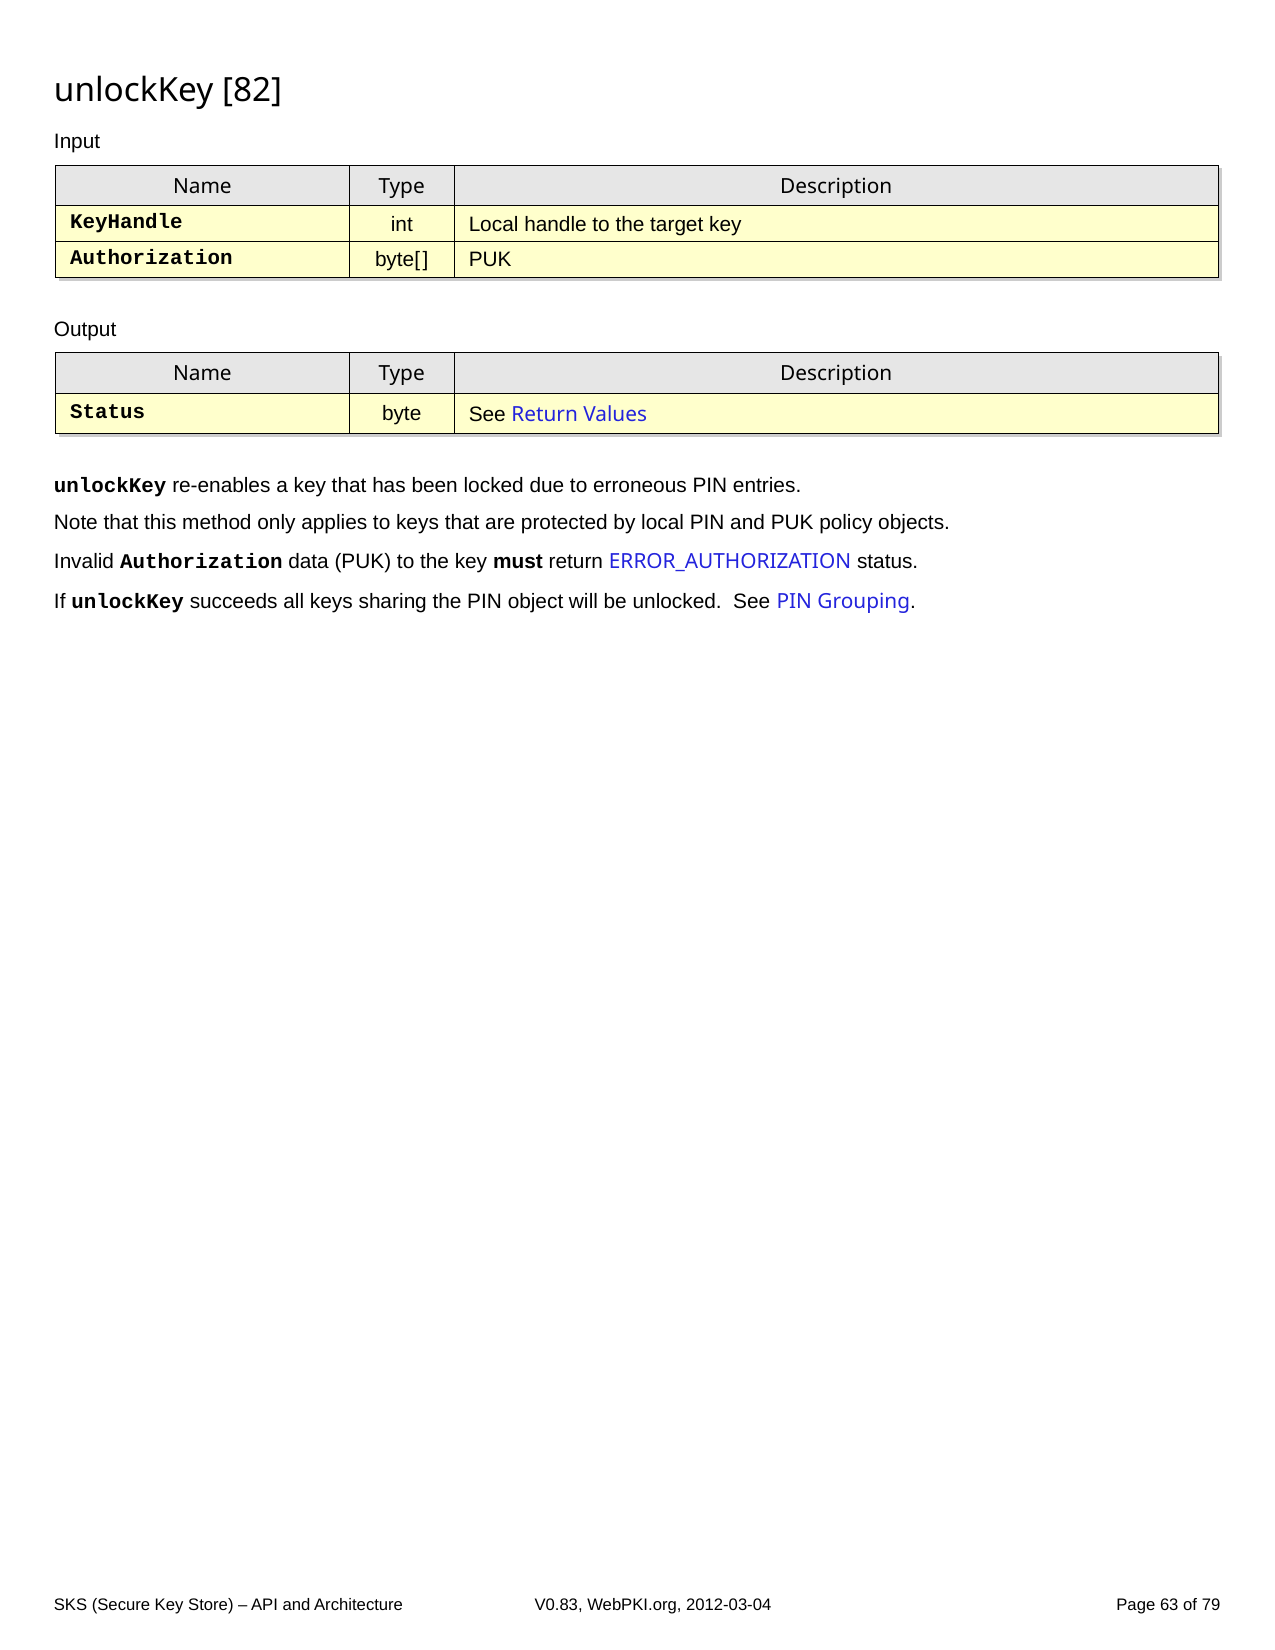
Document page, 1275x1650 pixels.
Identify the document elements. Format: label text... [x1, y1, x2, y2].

table_cell See Return Values [455, 394, 1218, 433]
table_cell Authorization [56, 242, 349, 277]
table_cell int [350, 206, 454, 241]
table_cell byte [350, 394, 454, 433]
table_header Description [455, 166, 1218, 205]
table_cell PUK [455, 242, 1218, 277]
text Input [54, 129, 1221, 153]
table_header Type [350, 166, 454, 205]
table_cell Status [56, 394, 349, 433]
text Output [54, 317, 1221, 341]
table_header Type [350, 353, 454, 393]
table_header Name [56, 166, 349, 205]
table_cell Local handle to the target key [455, 206, 1218, 241]
text Invalid Authorization data (PUK) to the key must return ERROR_AUTHORIZATION status. [54, 546, 1221, 574]
text Note that this method only applies to keys that are protected by local PIN and PUK policy objects. [54, 510, 1221, 534]
table_cell byte⁮[ ] [350, 242, 454, 277]
subtitle unlockKey [82] [54, 66, 1221, 111]
table_cell KeyHandle [56, 206, 349, 241]
text If unlockKey succeeds all keys sharing the PIN object will be unlocked. See PIN Grouping. [54, 586, 1221, 615]
table_header Description [455, 353, 1218, 393]
table_header Name [56, 353, 349, 393]
text unlockKey re-enables a key that has been locked due to erroneous PIN entries. [54, 472, 1221, 498]
